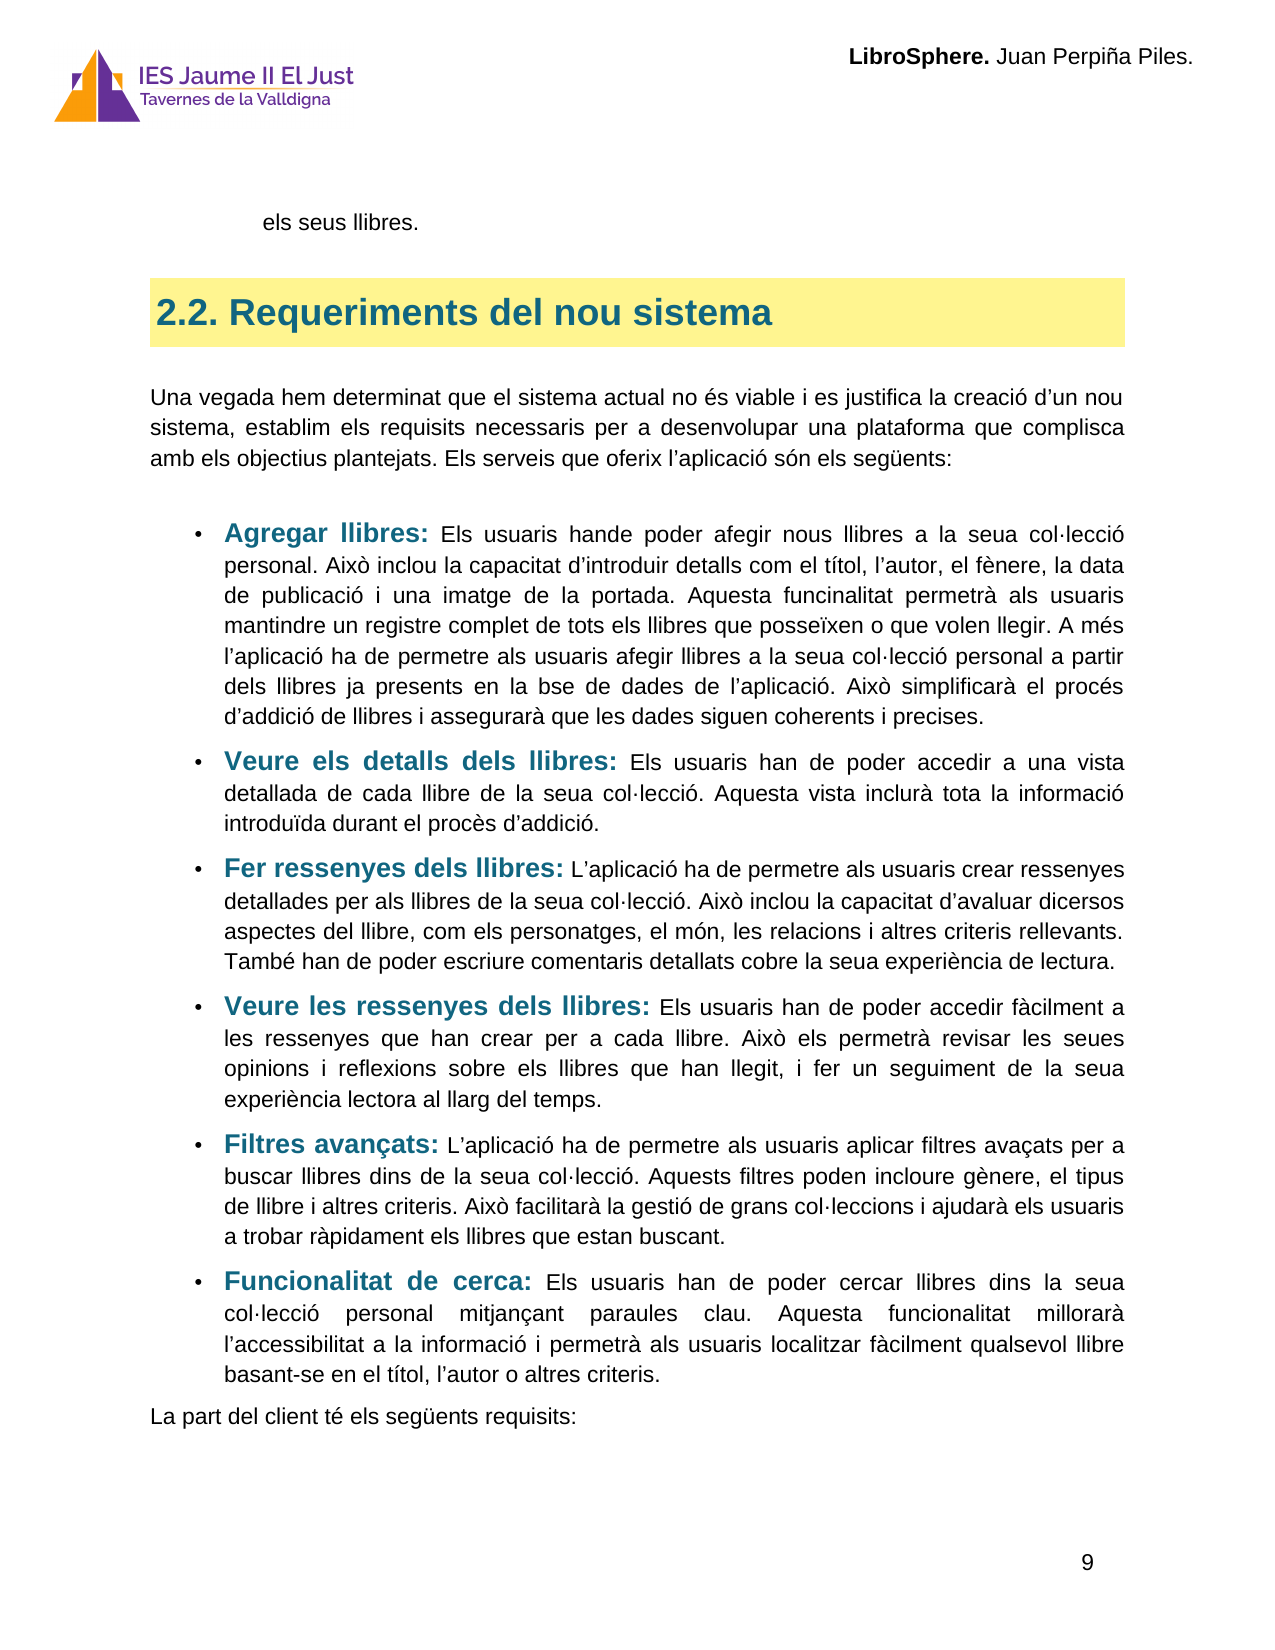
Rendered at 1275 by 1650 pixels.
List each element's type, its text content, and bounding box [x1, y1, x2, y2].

list Agregar llibres: Els usuaris hande poder afegir nous llibres a la seua col·lecció personal. Això inclou la capacitat d’introduir detalls com el títol, l’autor, el fènere, la data de publicació i una imatge de la portada. Aquesta funcinalitat permetrà als usuaris mantindre un registre complet de tots els llibres que posseïxen o que volen llegir. A més l’aplicació ha de permetre als usuaris afegir llibres a la seua col·lecció personal a partir dels llibres ja presents en la bse de dades de l’aplicació. Això simplificarà el procés d’addició de llibres i assegurarà que les dades siguen coherents i precises. [194, 517, 1125, 729]
table_header 2.2. Requeriments del nou sistema [150, 278, 1125, 347]
text Una vegada hem determinat que el sistema actual no és viable i es justifica la creació d’un nou sistema, establim els requisits necessaris per a desenvolupar una plataforma que complisca amb els objectius plantejats. Els serveis que oferix l’aplicació són els següents: [150, 384, 1125, 471]
list els seus llibres. [225, 209, 1125, 235]
list Veure els detalls dels llibres: Els usuaris han de poder accedir a una vista detallada de cada llibre de la seua col·lecció. Aquesta vista inclurà tota la informació introduïda durant el procès d’addició. [194, 745, 1125, 837]
picture [50, 42, 354, 129]
list Veure les ressenyes dels llibres: Els usuaris han de poder accedir fàcilment a les ressenyes que han crear per a cada llibre. Això els permetrà revisar les seues opinions i reflexions sobre els llibres que han llegit, i fer un seguiment de la seua experiència lectora al llarg del temps. [194, 990, 1125, 1112]
text La part del client té els següents requisits: [150, 1403, 1125, 1429]
list Filtres avançats: L’aplicació ha de permetre als usuaris aplicar filtres avaçats per a buscar llibres dins de la seua col·lecció. Aquests filtres poden incloure gènere, el tipus de llibre i altres criteris. Això facilitarà la gestió de grans col·leccions i ajudarà els usuaris a trobar ràpidament els llibres que estan buscant. [194, 1128, 1125, 1249]
list Funcionalitat de cerca: Els usuaris han de poder cercar llibres dins la seua col·lecció personal mitjançant paraules clau. Aquesta funcionalitat millorarà l’accessibilitat a la informació i permetrà als usuaris localitzar fàcilment qualsevol llibre basant-se en el títol, l’autor o altres criteris. [194, 1265, 1125, 1387]
list Fer ressenyes dels llibres: L’aplicació ha de permetre als usuaris crear ressenyes detallades per als llibres de la seua col·lecció. Això inclou la capacitat d’avaluar dicersos aspectes del llibre, com els personatges, el món, les relacions i altres criteris rellevants. També han de poder escriure comentaris detallats cobre la seua experiència de lectura. [194, 852, 1125, 974]
